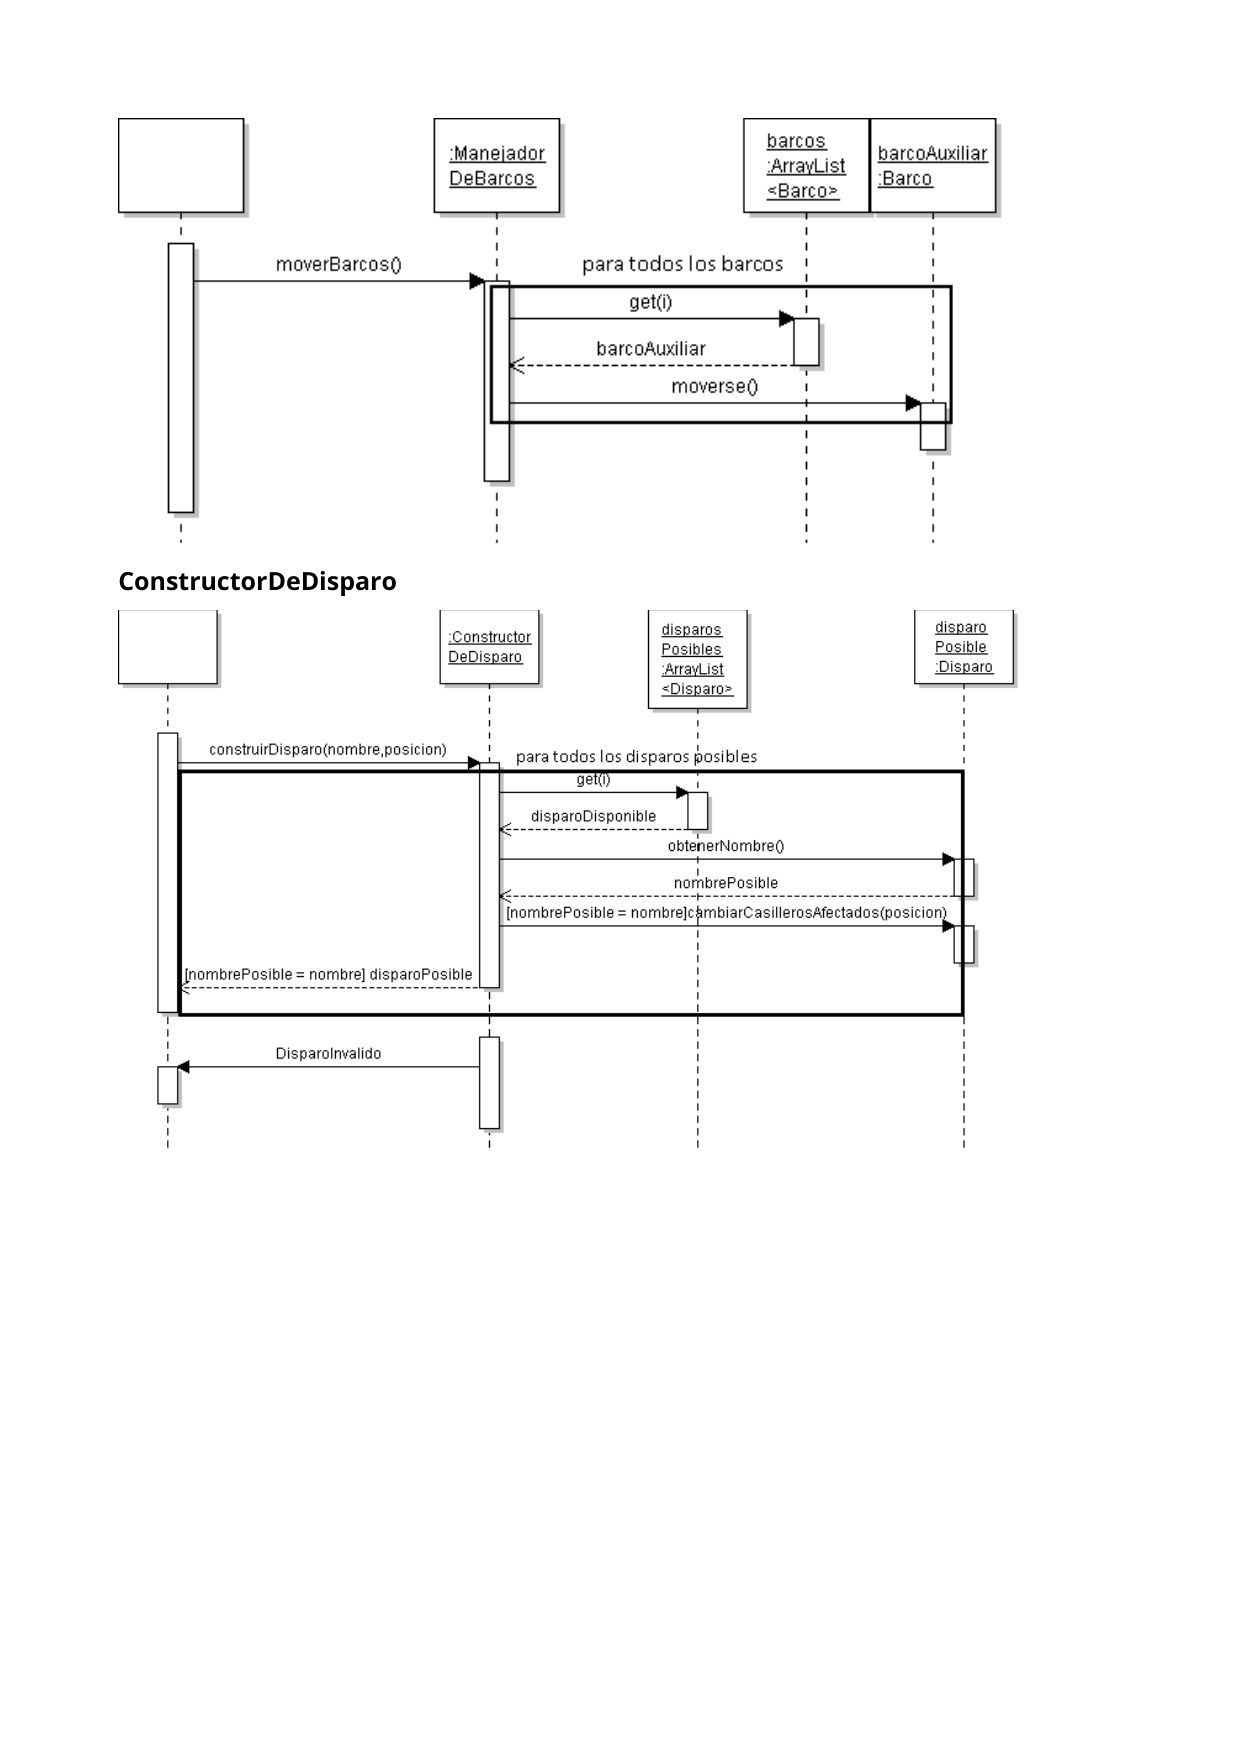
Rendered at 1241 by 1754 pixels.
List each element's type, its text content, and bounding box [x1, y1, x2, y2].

text ConstructorDeDisparo [118, 563, 1122, 597]
